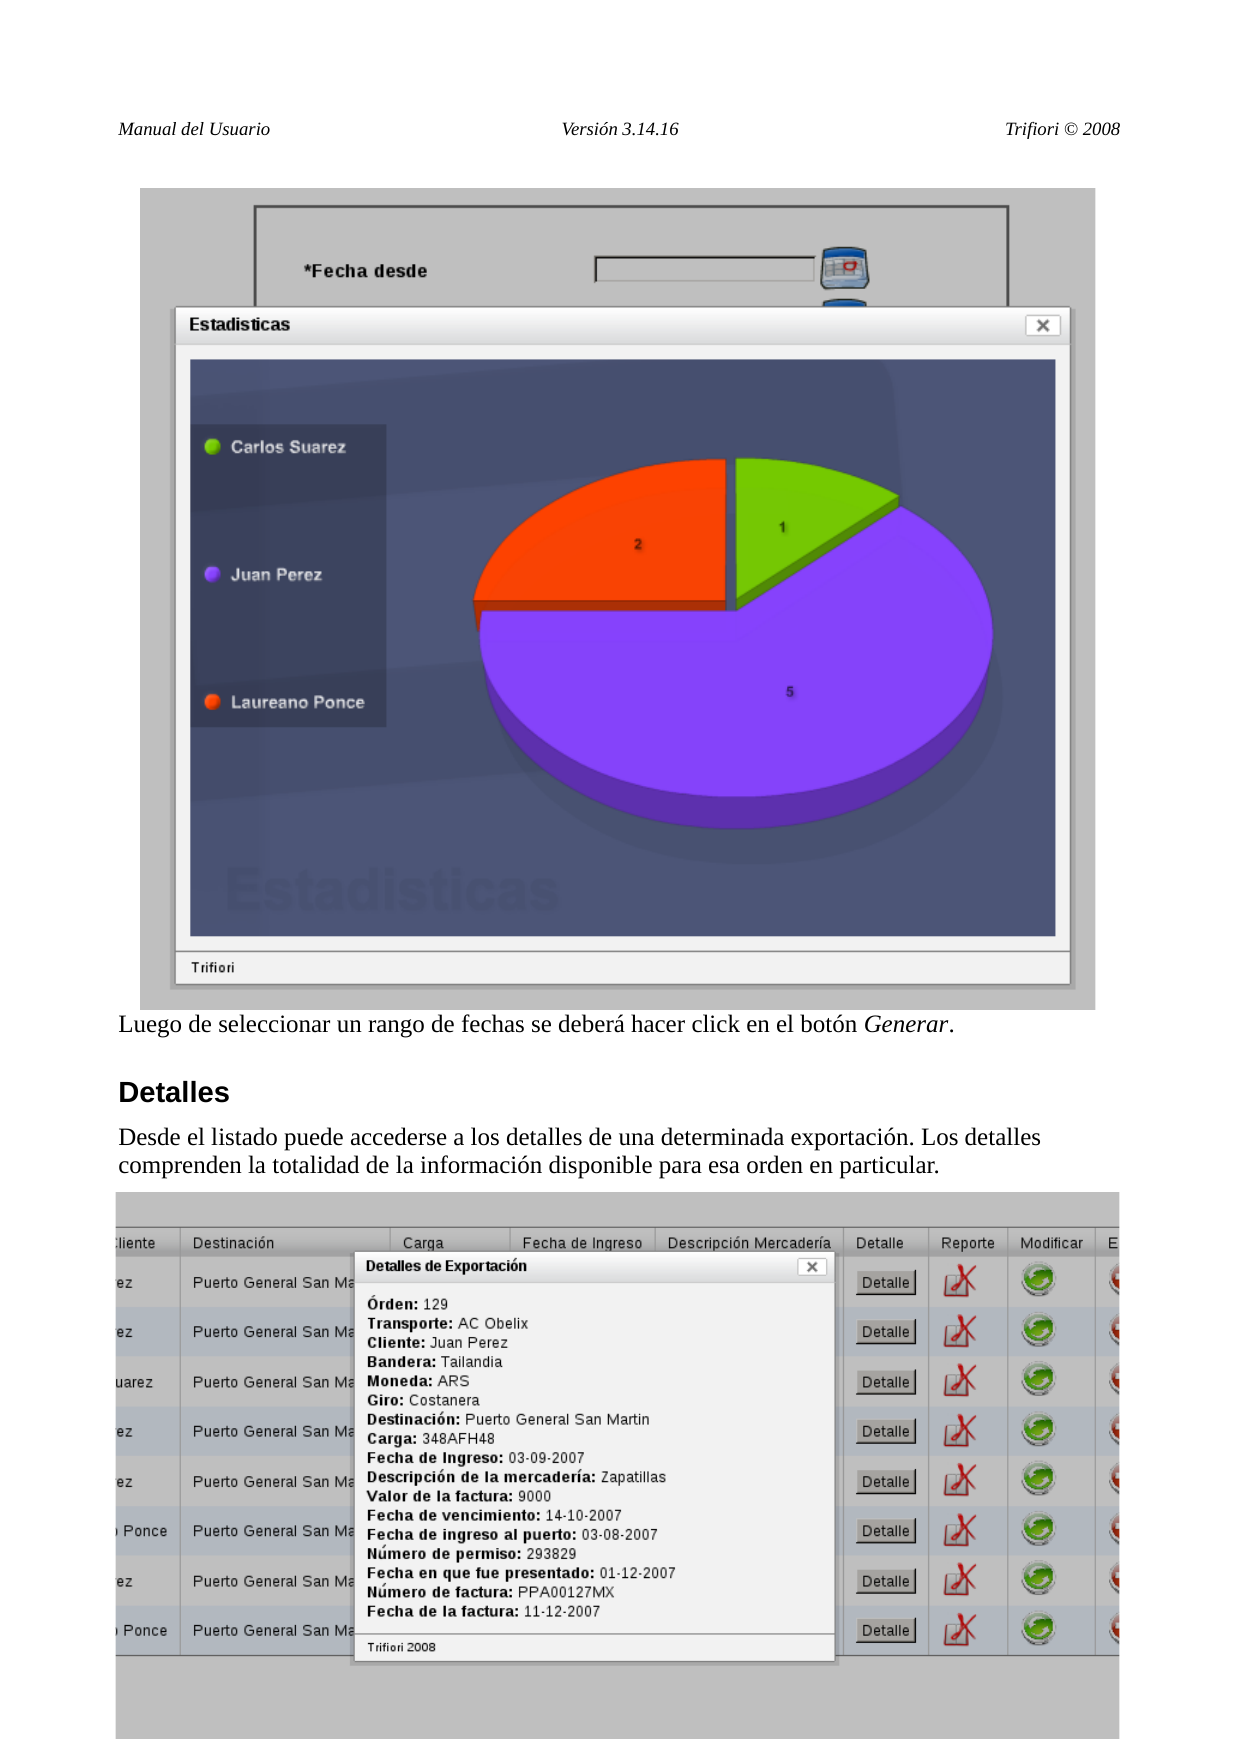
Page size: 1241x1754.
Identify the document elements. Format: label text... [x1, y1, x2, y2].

subtitle Detalles [118, 1076, 1122, 1109]
picture [140, 188, 1096, 1010]
text Desde el listado puede accederse a los detalles de una determinada exportación. Los detalles comprenden la totalidad de la información disponible para esa orden en particular. [118, 1122, 1122, 1179]
text Luego de seleccionar un rango de fechas se deberá hacer click en el botón Generar. [118, 169, 1122, 1038]
picture [115, 1192, 1120, 1739]
